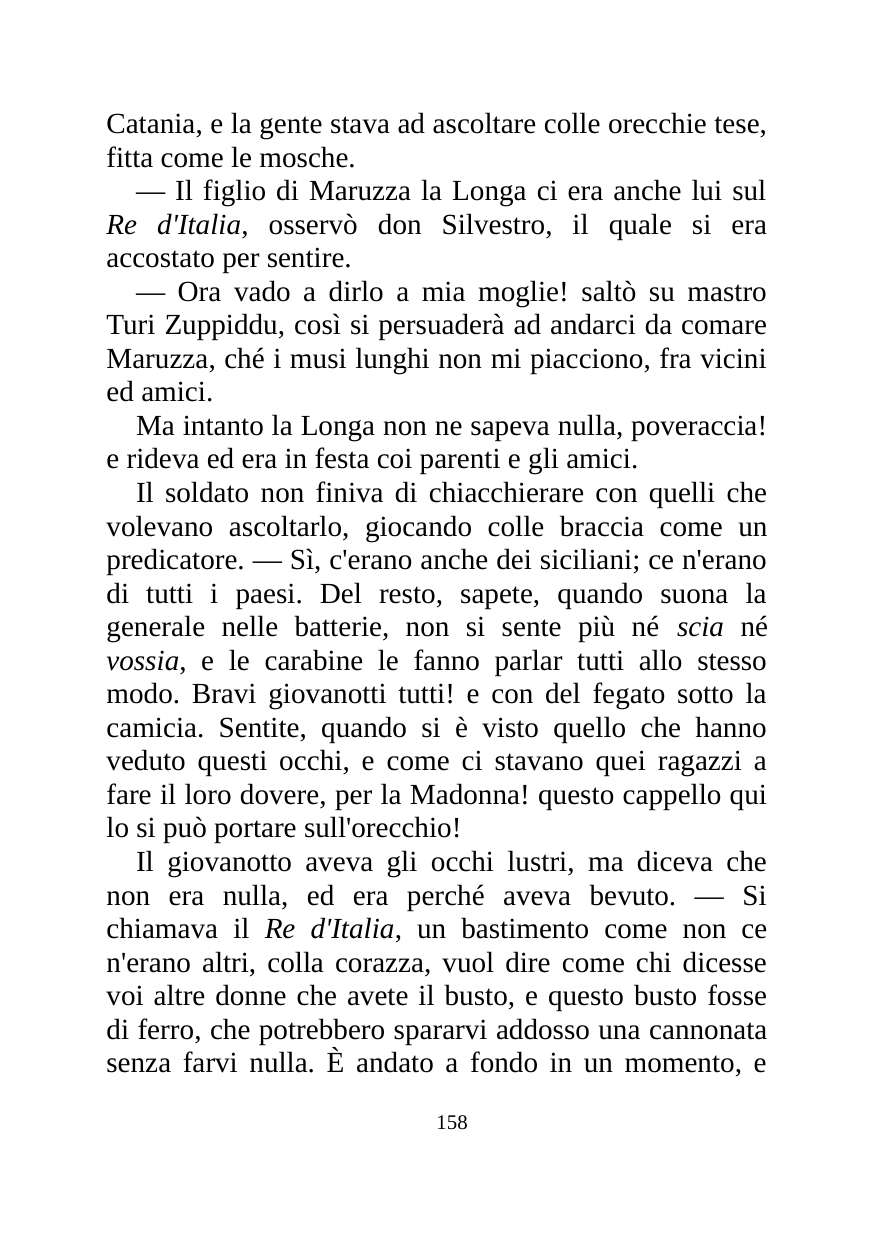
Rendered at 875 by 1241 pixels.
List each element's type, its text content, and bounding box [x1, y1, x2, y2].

text Il giovanotto aveva gli occhi lustri, ma diceva che non era nulla, ed era perché aveva bevuto. — Si chiamava il Re d'Italia, un bastimento come non ce n'erano altri, colla corazza, vuol dire come chi dicesse voi altre donne che avete il busto, e questo busto fosse di ferro, che potrebbero spararvi addosso una cannonata senza farvi nulla. È andato a fondo in un momento, e [106, 844, 768, 1079]
text Il soldato non finiva di chiacchierare con quelli che volevano ascoltarlo, giocando colle braccia come un predicatore. — Sì, c'erano anche dei siciliani; ce n'erano di tutti i paesi. Del resto, sapete, quando suona la generale nelle batterie, non si sente più né scia né vossia, e le carabine le fanno parlar tutti allo stesso modo. Bravi giovanotti tutti! e con del fegato sotto la camicia. Sentite, quando si è visto quello che hanno veduto questi occhi, e come ci stavano quei ragazzi a fare il loro dovere, per la Madonna! questo cappello qui lo si può portare sull'orecchio! [106, 475, 768, 844]
text — Il figlio di Maruzza la Longa ci era anche lui sul Re d'Italia, osservò don Silvestro, il quale si era accostato per sentire. [106, 173, 768, 274]
text Ma intanto la Longa non ne sapeva nulla, poveraccia! e rideva ed era in festa coi parenti e gli amici. [106, 408, 768, 475]
text — Ora vado a dirlo a mia moglie! saltò su mastro Turi Zuppiddu, così si persuaderà ad andarci da comare Maruzza, ché i musi lunghi non mi piacciono, fra vicini ed amici. [106, 274, 768, 408]
text Catania, e la gente stava ad ascoltare colle orecchie tese, fitta come le mosche. [106, 106, 768, 173]
